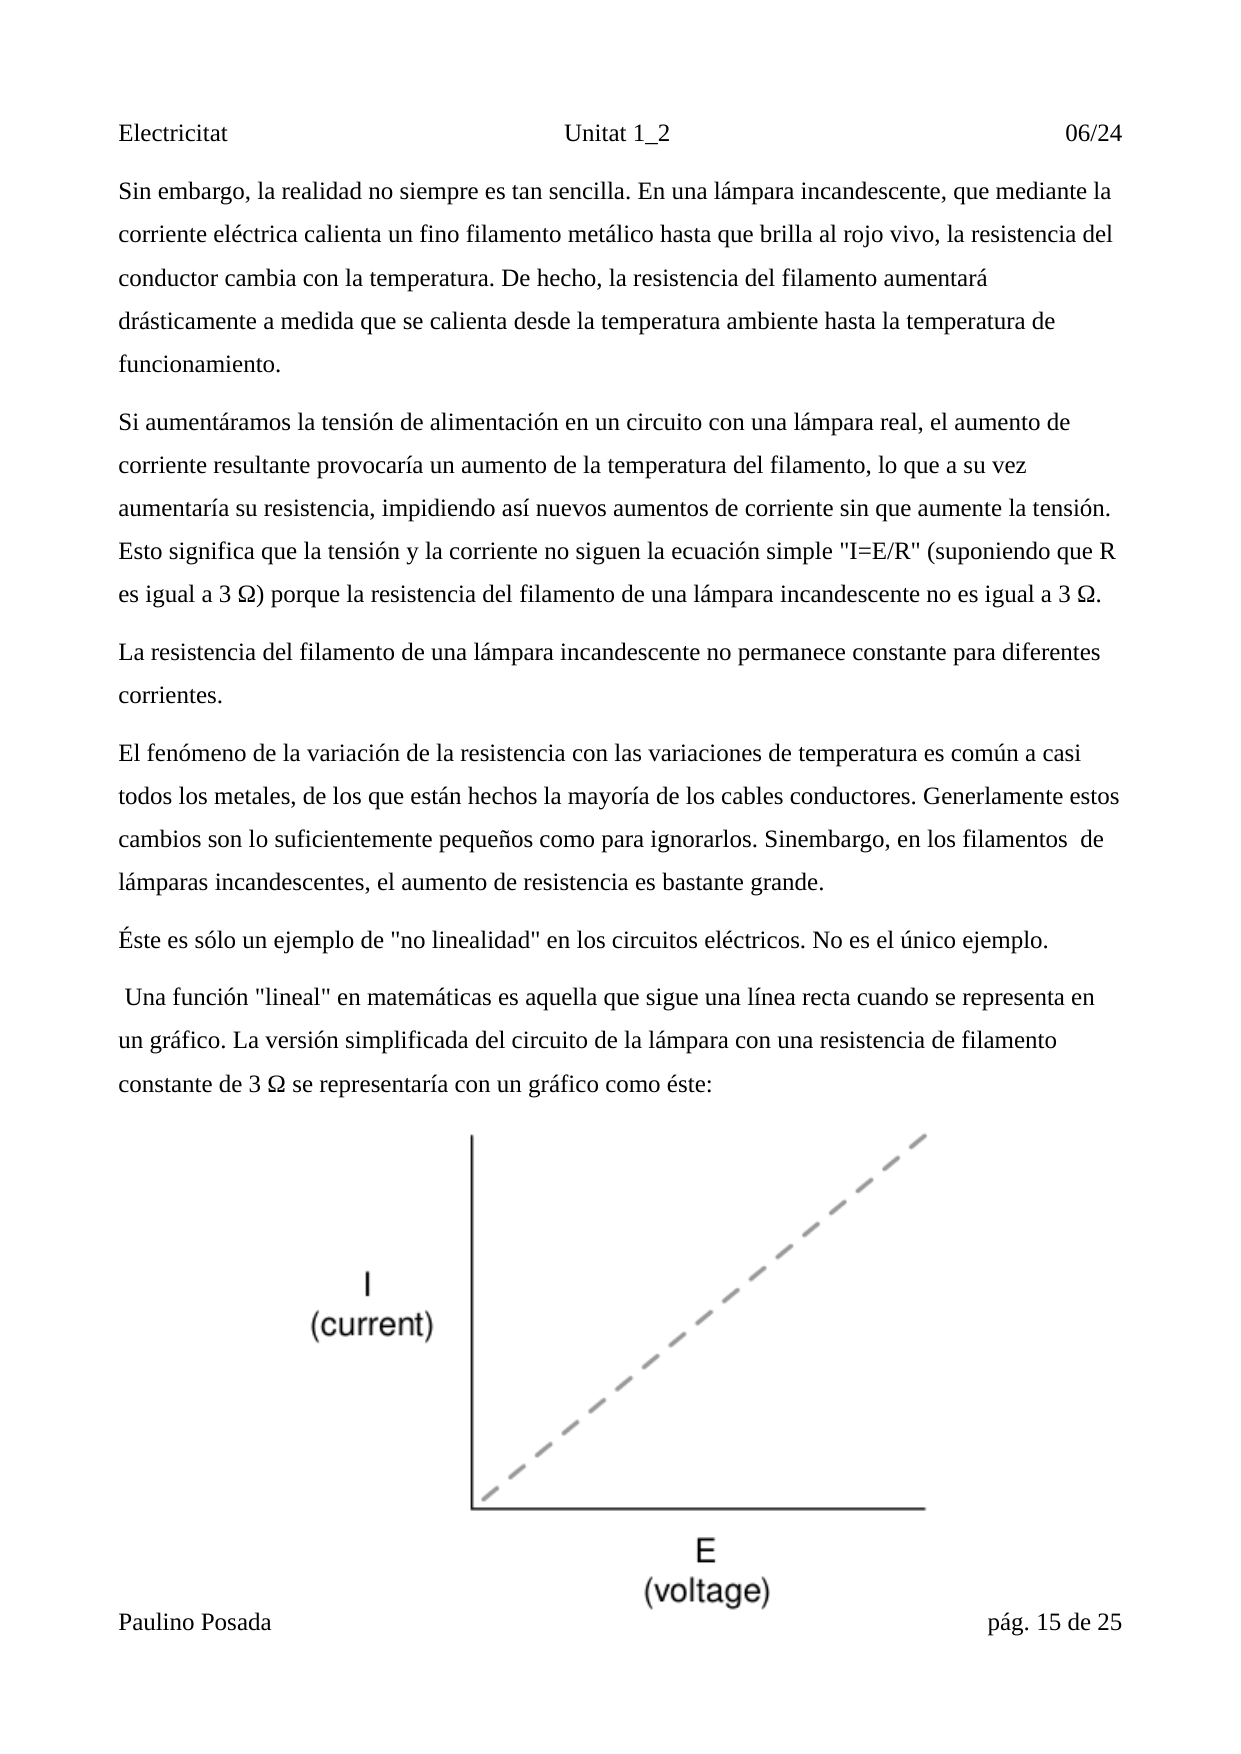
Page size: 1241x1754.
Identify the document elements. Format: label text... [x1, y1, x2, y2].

text El fenómeno de la variación de la resistencia con las variaciones de temperatura es común a casi todos los metales, de los que están hechos la mayoría de los cables conductores. Generlamente estos cambios son lo suficientemente pequeños como para ignorarlos. Sinembargo, en los filamentos de lámparas incandescentes, el aumento de resistencia es bastante grande. [118, 738, 1122, 896]
text Si aumentáramos la tensión de alimentación en un circuito con una lámpara real, el aumento de corriente resultante provocaría un aumento de la temperatura del filamento, lo que a su vez aumentaría su resistencia, impidiendo así nuevos aumentos de corriente sin que aumente la tensión. Esto significa que la tensión y la corriente no siguen la ecuación simple "I=E/R" (suponiendo que R es igual a 3 Ω) porque la resistencia del filamento de una lámpara incandescente no es igual a 3 Ω. [118, 407, 1122, 608]
text Sin embargo, la realidad no siempre es tan sencilla. En una lámpara incandescente, que mediante la corriente eléctrica calienta un fino filamento metálico hasta que brilla al rojo vivo, la resistencia del conductor cambia con la temperatura. De hecho, la resistencia del filamento aumentará drásticamente a medida que se calienta desde la temperatura ambiente hasta la temperatura de funcionamiento. [118, 176, 1122, 378]
text La resistencia del filamento de una lámpara incandescente no permanece constante para diferentes corrientes. [118, 637, 1122, 709]
text Una función "lineal" en matemáticas es aquella que sigue una línea recta cuando se representa en un gráfico. La versión simplificada del circuito de la lámpara con una resistencia de filamento constante de 3 Ω se representaría con un gráfico como éste: [118, 982, 1122, 1097]
picture [305, 1125, 935, 1619]
text Éste es sólo un ejemplo de "no linealidad" en los circuitos eléctricos. No es el único ejemplo. [118, 925, 1122, 953]
